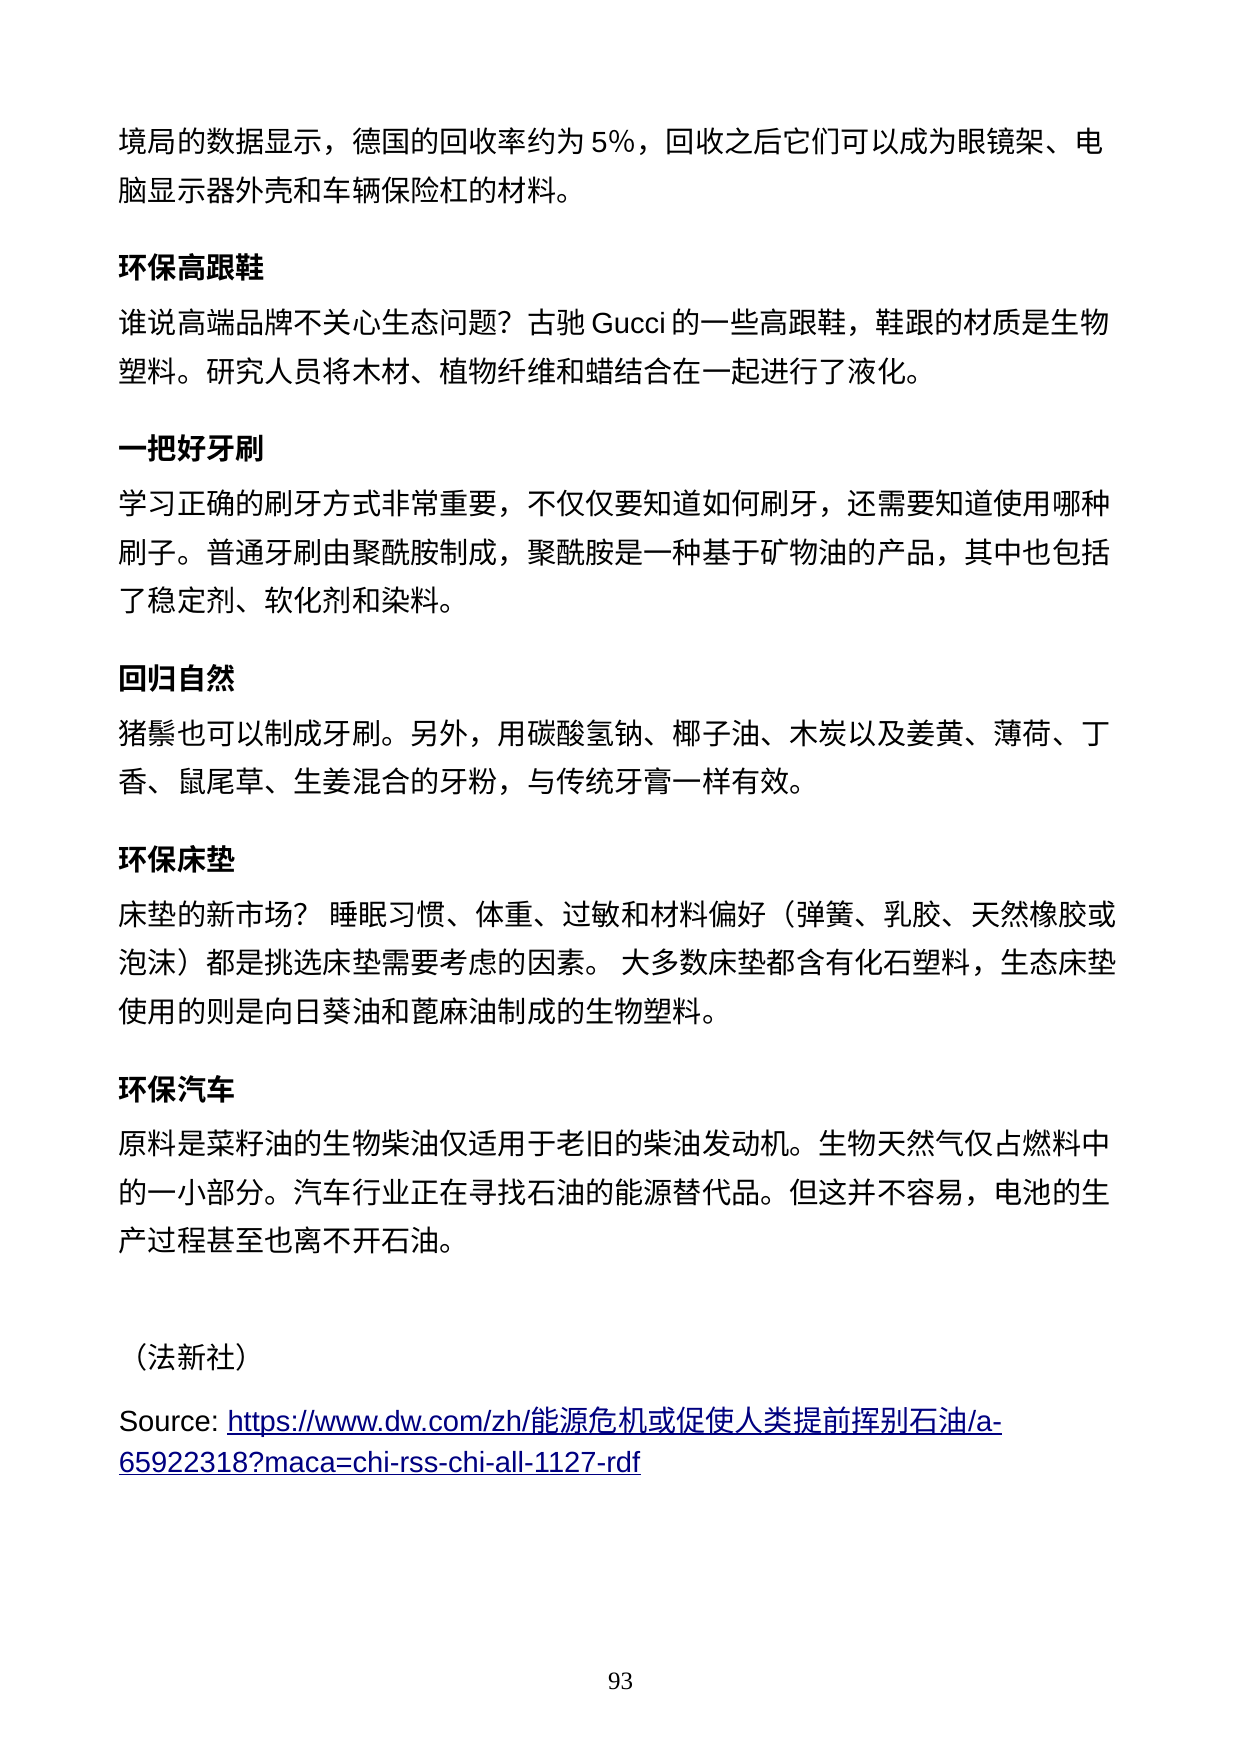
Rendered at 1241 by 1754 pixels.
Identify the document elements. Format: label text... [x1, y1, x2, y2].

subtitle 环保床垫 [118, 836, 1122, 879]
text 谁说高端品牌不关心生态问题？古驰Gucci的一些高跟鞋，鞋跟的材质是生物塑料。研究人员将木材、植物纤维和蜡结合在一起进行了液化。 [118, 299, 1122, 390]
subtitle 环保汽车 [118, 1066, 1122, 1108]
text 床垫的新市场？ 睡眠习惯、体重、过敏和材料偏好（弹簧、乳胶、天然橡胶或泡沫）都是挑选床垫需要考虑的因素。 大多数床垫都含有化石塑料，生态床垫使用的则是向日葵油和蓖麻油制成的生物塑料。 [118, 891, 1122, 1031]
subtitle 回归自然 [118, 655, 1122, 698]
text Source: https://www.dw.com/zh/能源危机或促使人类提前挥别石油/a-65922318?maca=chi-rss-chi-all-1127-rdf [118, 1397, 1122, 1478]
text 原料是菜籽油的生物柴油仅适用于老旧的柴油发动机。生物天然气仅占燃料中的一小部分。汽车行业正在寻找石油的能源替代品。但这并不容易，电池的生产过程甚至也离不开石油。 [118, 1121, 1122, 1260]
subtitle 环保高跟鞋 [118, 245, 1122, 287]
text 境局的数据显示，德国的回收率约为5％，回收之后它们可以成为眼镜架、电脑显示器外壳和车辆保险杠的材料。 [118, 118, 1122, 209]
text 猪鬃也可以制成牙刷。另外，用碳酸氢钠、椰子油、木炭以及姜黄、薄荷、丁香、鼠尾草、生姜混合的牙粉，与传统牙膏一样有效。 [118, 710, 1122, 801]
subtitle 一把好牙刷 [118, 426, 1122, 468]
text 学习正确的刷牙方式非常重要，不仅仅要知道如何刷牙，还需要知道使用哪种刷子。普通牙刷由聚酰胺制成，聚酰胺是一种基于矿物油的产品，其中也包括了稳定剂、软化剂和染料。 [118, 481, 1122, 620]
text （法新社） [118, 1334, 1122, 1376]
